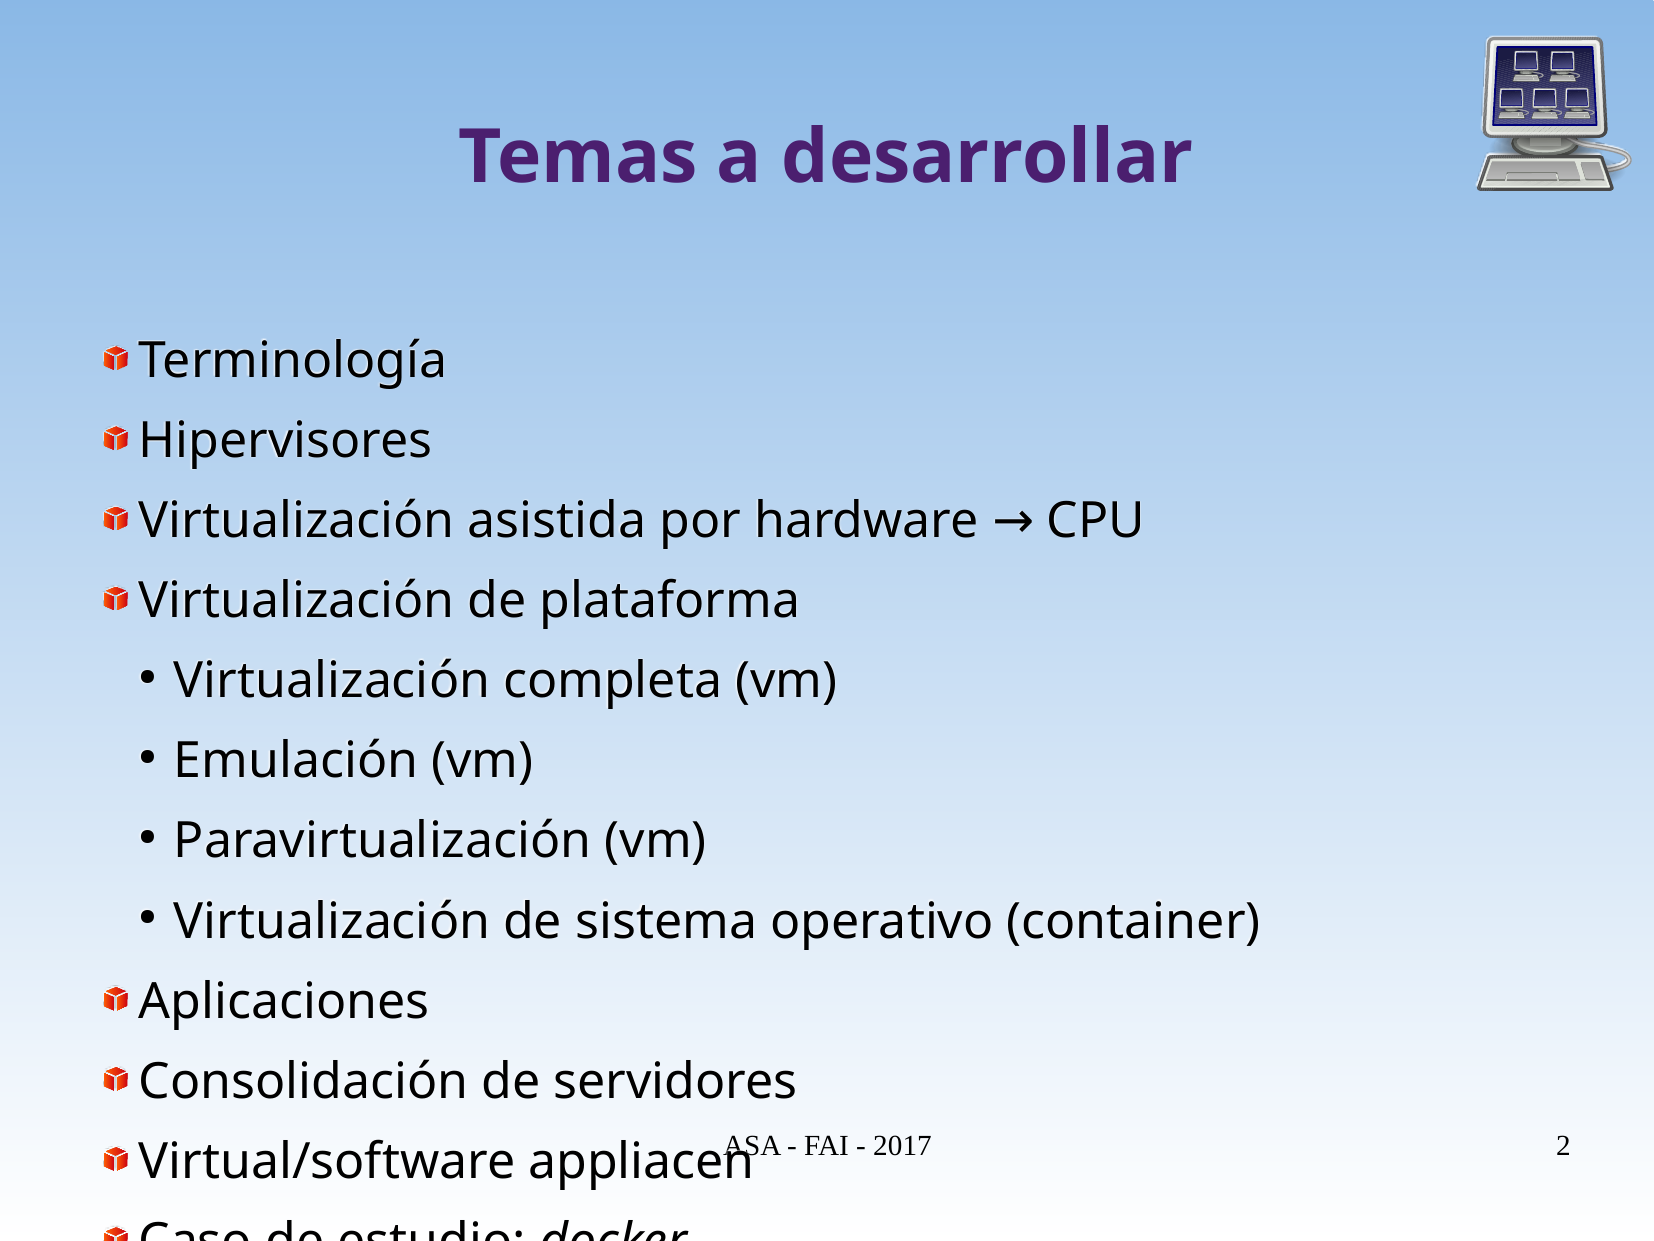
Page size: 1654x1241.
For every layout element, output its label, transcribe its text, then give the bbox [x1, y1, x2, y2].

title Temas a desarrollar [82, 49, 1571, 257]
picture [1473, 33, 1636, 195]
text_box Terminología Hipervisores Virtualización asistida por hardware → CPU Virtualización de plataforma Virtualización completa (vm) Emulación (vm) Paravirtualización (vm) Virtualización de sistema operativo (container) Aplicaciones Consolidación de servidores Virtual/software appliacen Caso de estudio: docker Caso de estudio: kvm/qemu/libvirt/virt-manager [88, 316, 1585, 1124]
